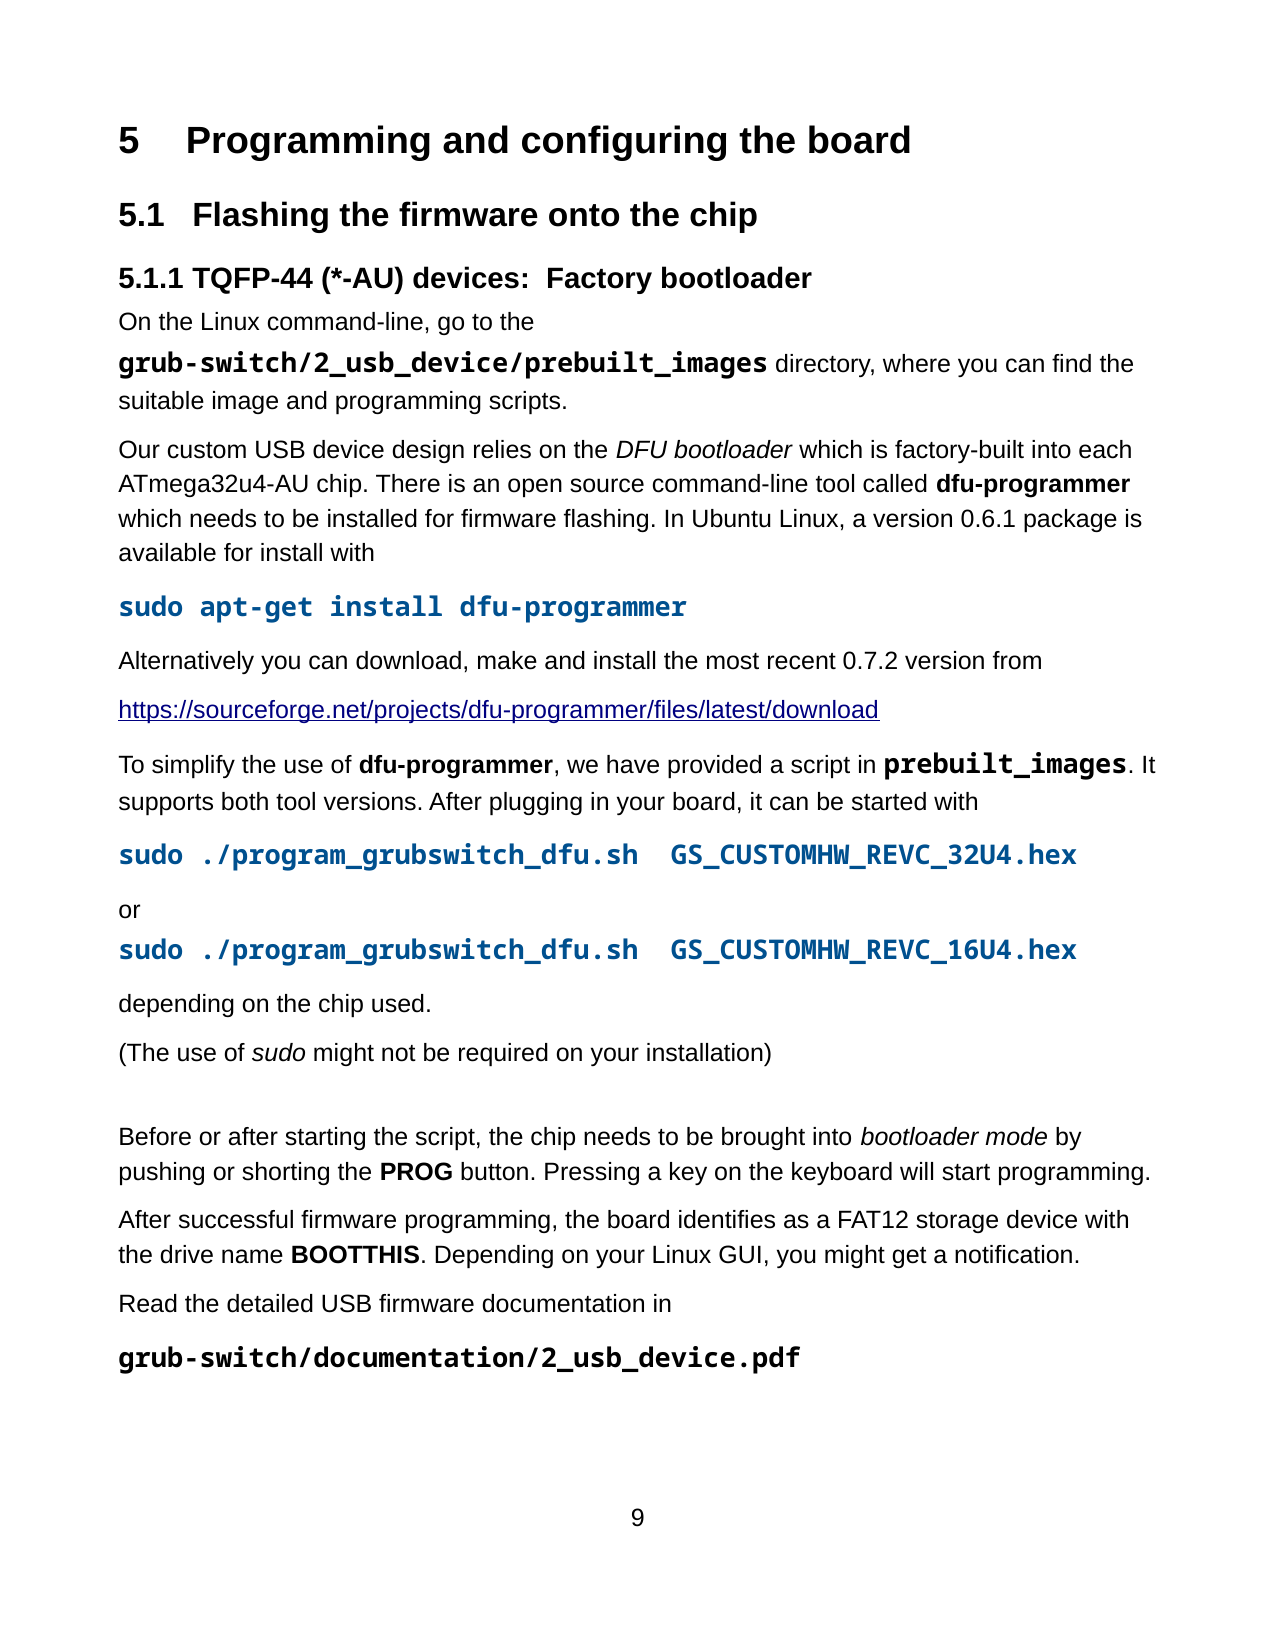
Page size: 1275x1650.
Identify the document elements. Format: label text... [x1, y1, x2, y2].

text (The use of sudo might not be required on your installation) [118, 1038, 1157, 1067]
text or sudo ./program_grubswitch_dfu.sh GS_CUSTOMHW_REVC_16U4.hex [118, 894, 1157, 967]
text https://sourceforge.net/projects/dfu-programmer/files/latest/download [118, 695, 1157, 724]
subtitle Programming and configuring the board [118, 118, 1157, 162]
text sudo ./program_grubswitch_dfu.sh GS_CUSTOMHW_REVC_32U4.hex [118, 836, 1157, 873]
text sudo apt-get install dfu-programmer [118, 587, 1157, 624]
text After successful firmware programming, the board identifies as a FAT12 storage device with the drive name BOOTTHIS. Depending on your Linux GUI, you might get a notification. [118, 1206, 1157, 1269]
text Alternatively you can download, make and install the most recent 0.7.2 version from [118, 646, 1157, 675]
text Read the detailed USB firmware documentation in [118, 1289, 1157, 1318]
text grub-switch/documentation/2_usb_device.pdf [118, 1338, 1157, 1375]
text Our custom USB device design relies on the DFU bootloader which is factory-built into each ATmega32u4-AU chip. There is an open source command-line tool called dfu-programmer which needs to be installed for firmware flashing. In Ubuntu Linux, a version 0.6.1 package is available for install with [118, 435, 1157, 567]
subtitle TQFP-44 (*-AU) devices: Factory bootloader [118, 261, 1157, 294]
text Before or after starting the script, the chip needs to be brought into bootloader mode by pushing or shorting the PROG button. Pressing a key on the keyboard will start programming. [118, 1087, 1157, 1185]
text To simplify the use of dfu-programmer, we have provided a script in prebuilt_images. It supports both tool versions. After plugging in your board, it can be started with [118, 744, 1157, 816]
text depending on the chip used. [118, 989, 1157, 1018]
subtitle Flashing the firmware onto the chip [118, 195, 1157, 234]
text On the Linux command-line, go to the grub-switch/2_usb_device/prebuilt_images directory, where you can find the suitable image and programming scripts. [118, 307, 1157, 414]
